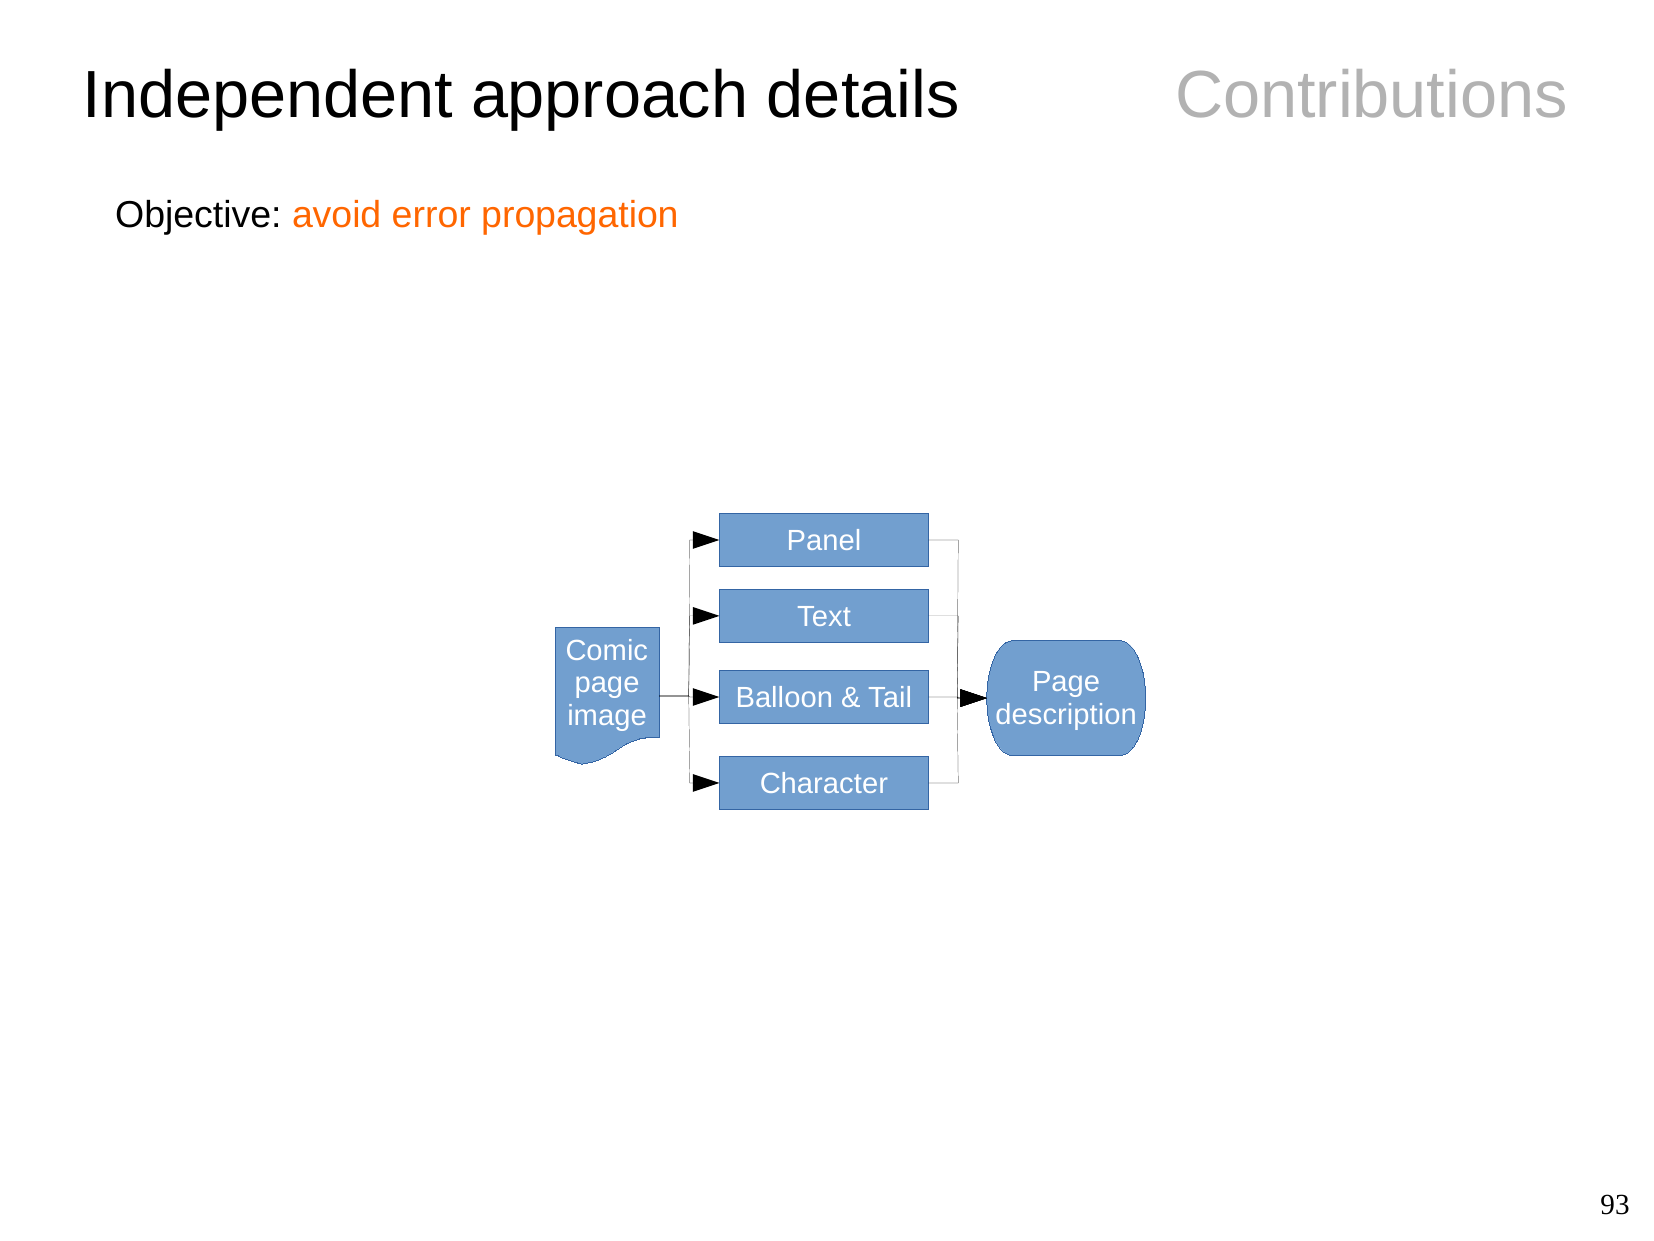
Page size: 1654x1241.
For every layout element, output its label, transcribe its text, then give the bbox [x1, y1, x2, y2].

text_box Panel [719, 513, 929, 567]
title Independent approach details [82, 49, 1571, 139]
text_box Objective: avoid error propagation [100, 185, 987, 243]
text_box Character [719, 756, 929, 810]
text_box Comic page image [555, 627, 660, 765]
text_box Balloon & Tail [719, 670, 929, 724]
text_box Text [719, 589, 929, 643]
text_box Page description [986, 640, 1146, 756]
